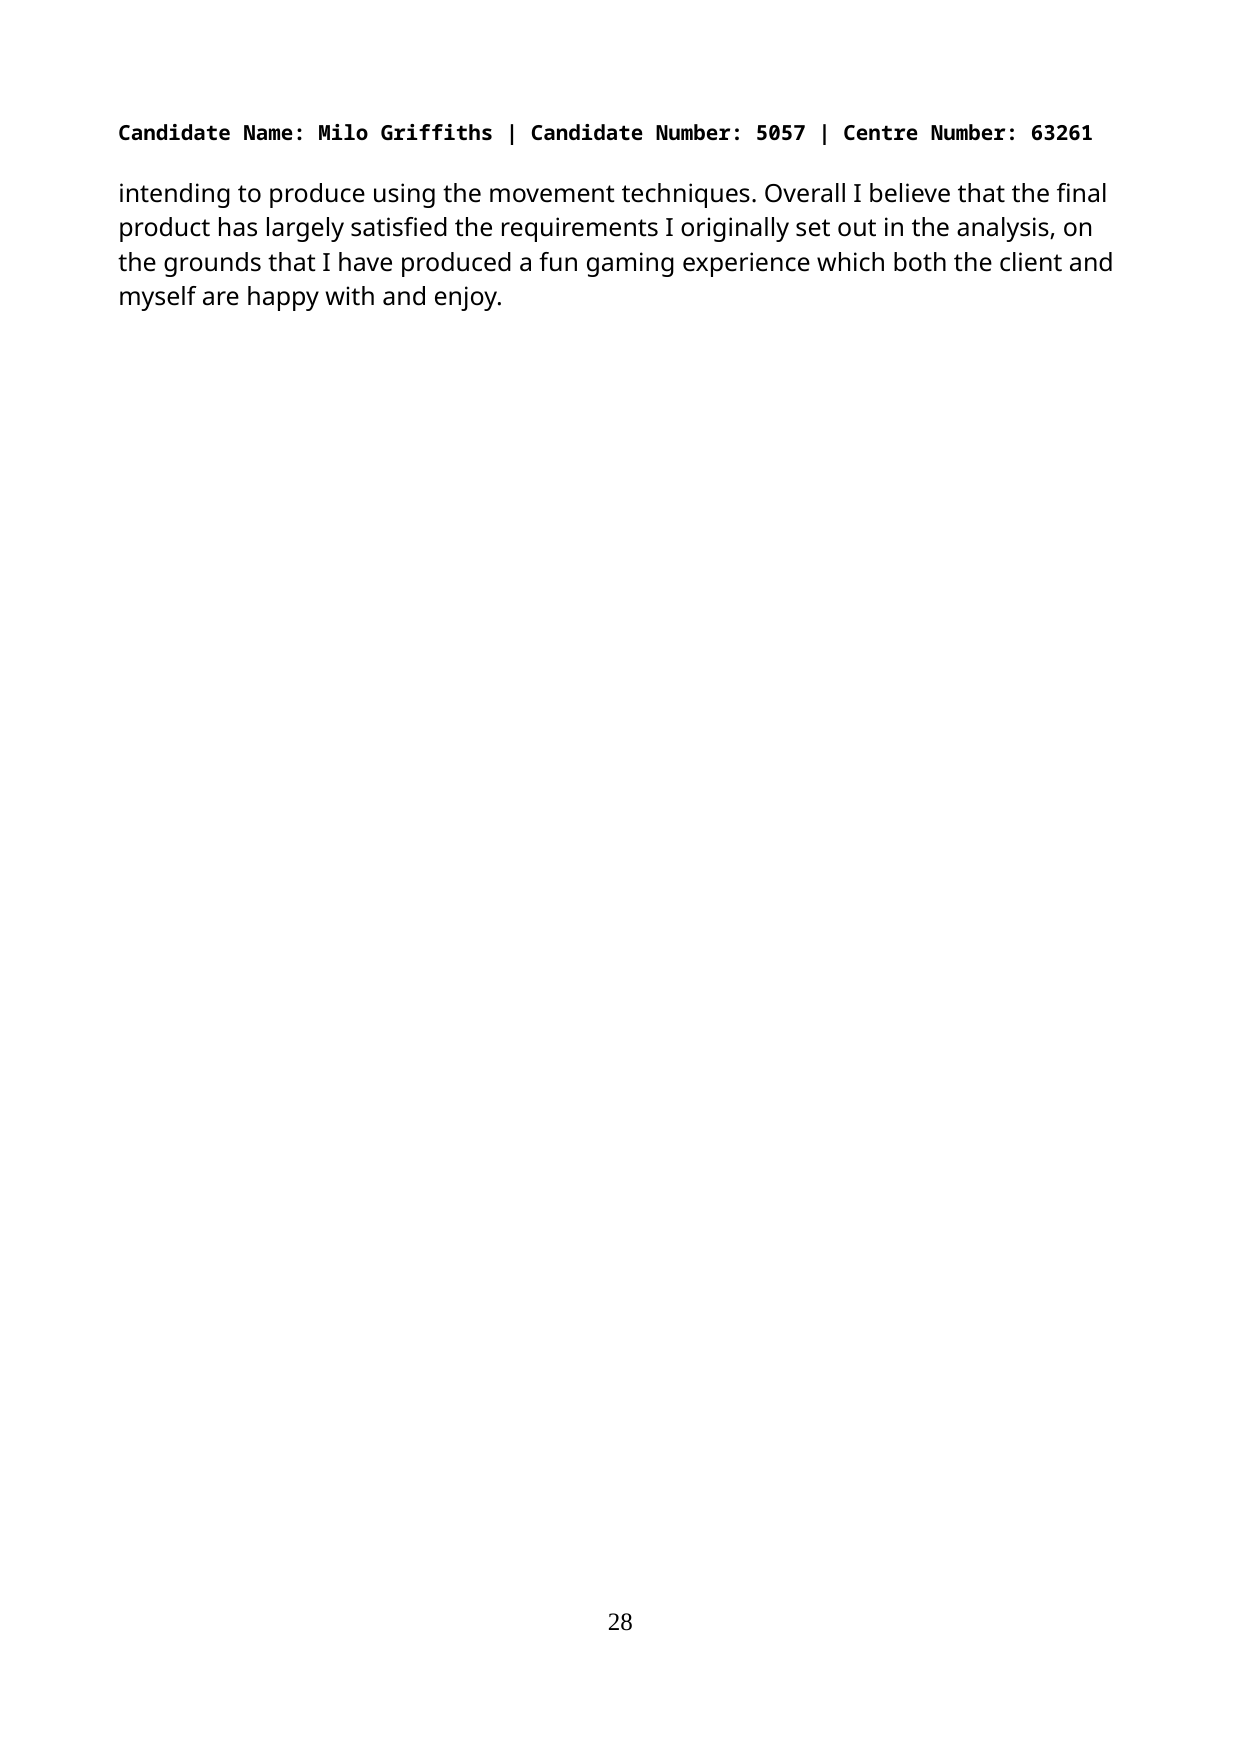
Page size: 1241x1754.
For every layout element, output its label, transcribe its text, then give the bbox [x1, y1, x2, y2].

text intending to produce using the movement techniques. Overall I believe that the final product has largely satisfied the requirements I originally set out in the analysis, on the grounds that I have produced a fun gaming experience which both the client and myself are happy with and enjoy. [118, 176, 1122, 312]
